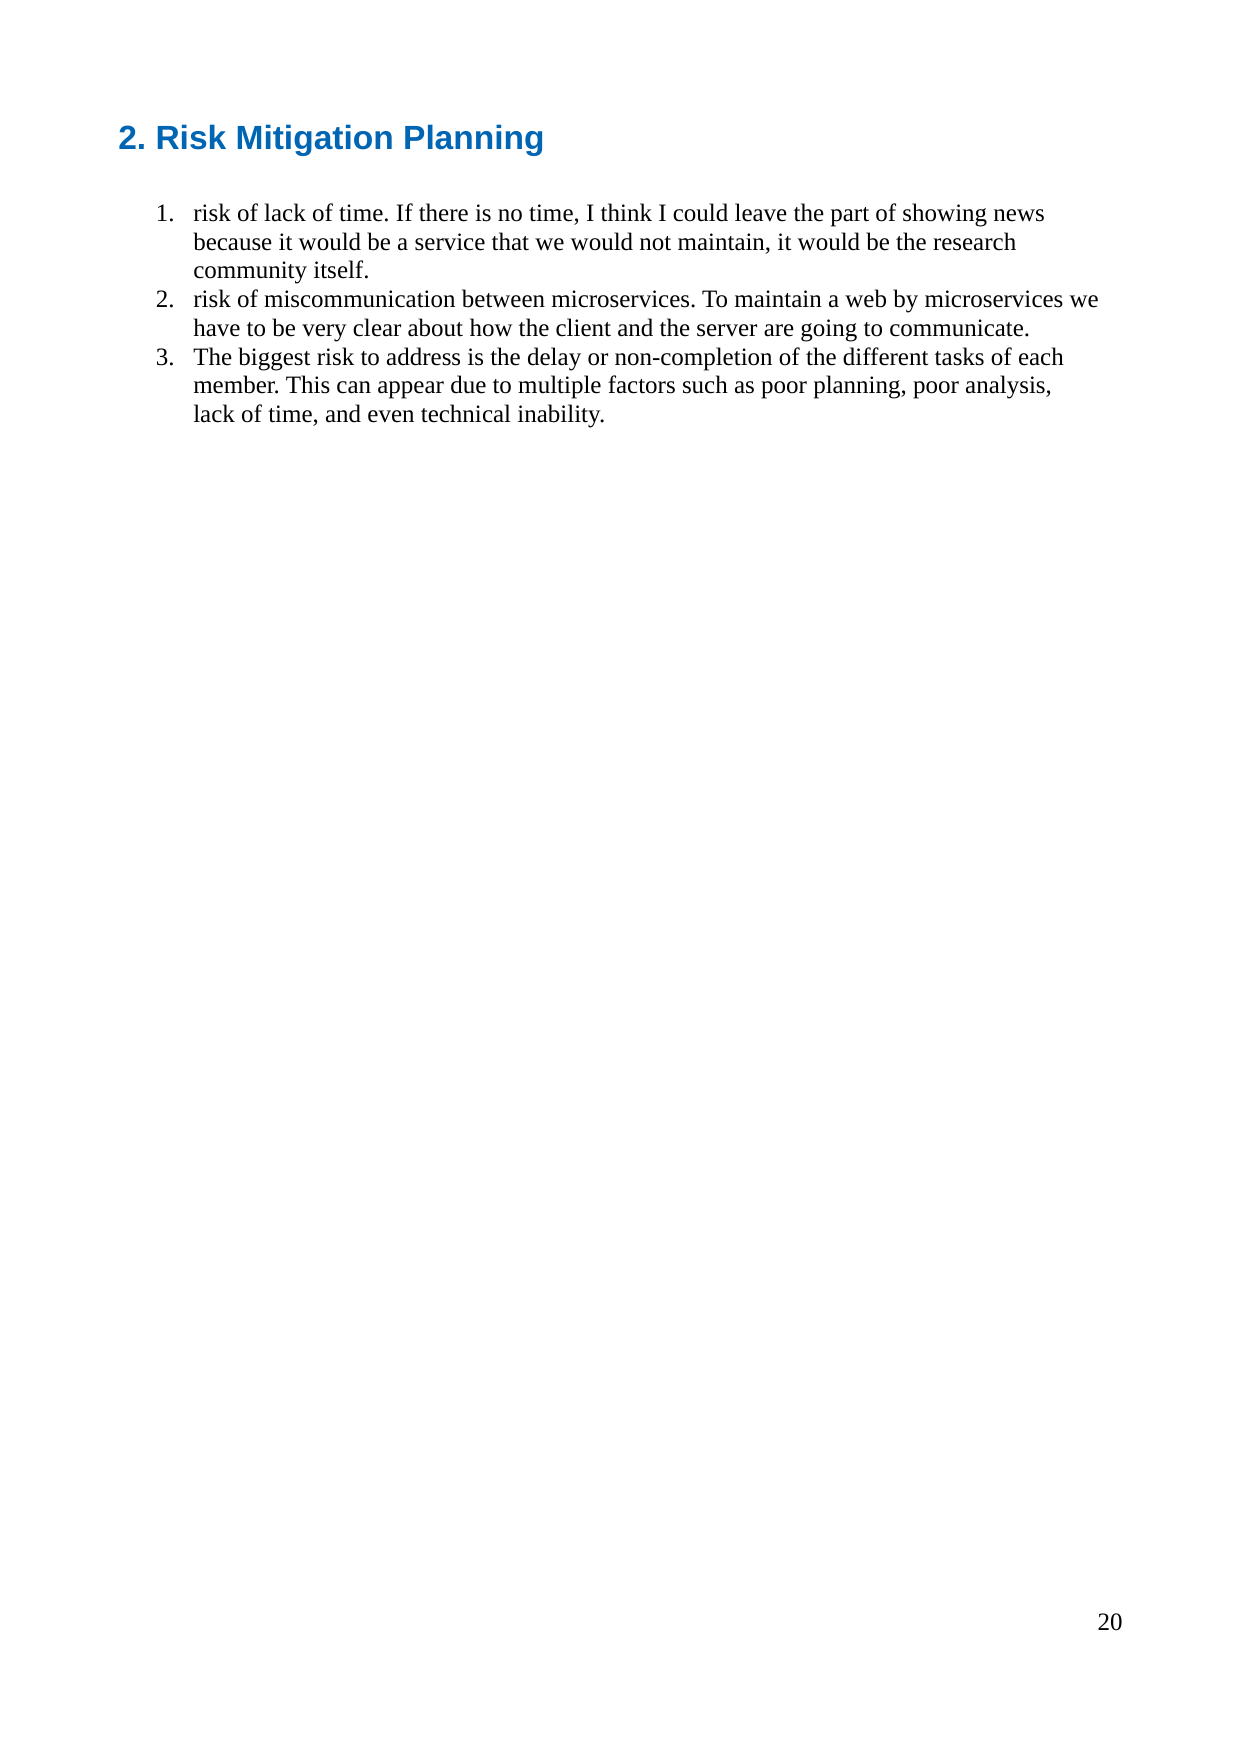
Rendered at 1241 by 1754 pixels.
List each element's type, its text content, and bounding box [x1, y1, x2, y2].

list risk of miscommunication between microservices. To maintain a web by microservices we have to be very clear about how the client and the server are going to communicate. [156, 284, 1122, 342]
list The biggest risk to address is the delay or non-completion of the different tasks of each [156, 342, 1122, 371]
subtitle 2. Risk Mitigation Planning [118, 118, 1122, 157]
list risk of lack of time. If there is no time, I think I could leave the part of showing news because it would be a service that we would not maintain, it would be the research community itself. [156, 198, 1122, 284]
list lack of time, and even technical inability. [156, 399, 1122, 428]
list member. This can appear due to multiple factors such as poor planning, poor analysis, [156, 371, 1122, 399]
